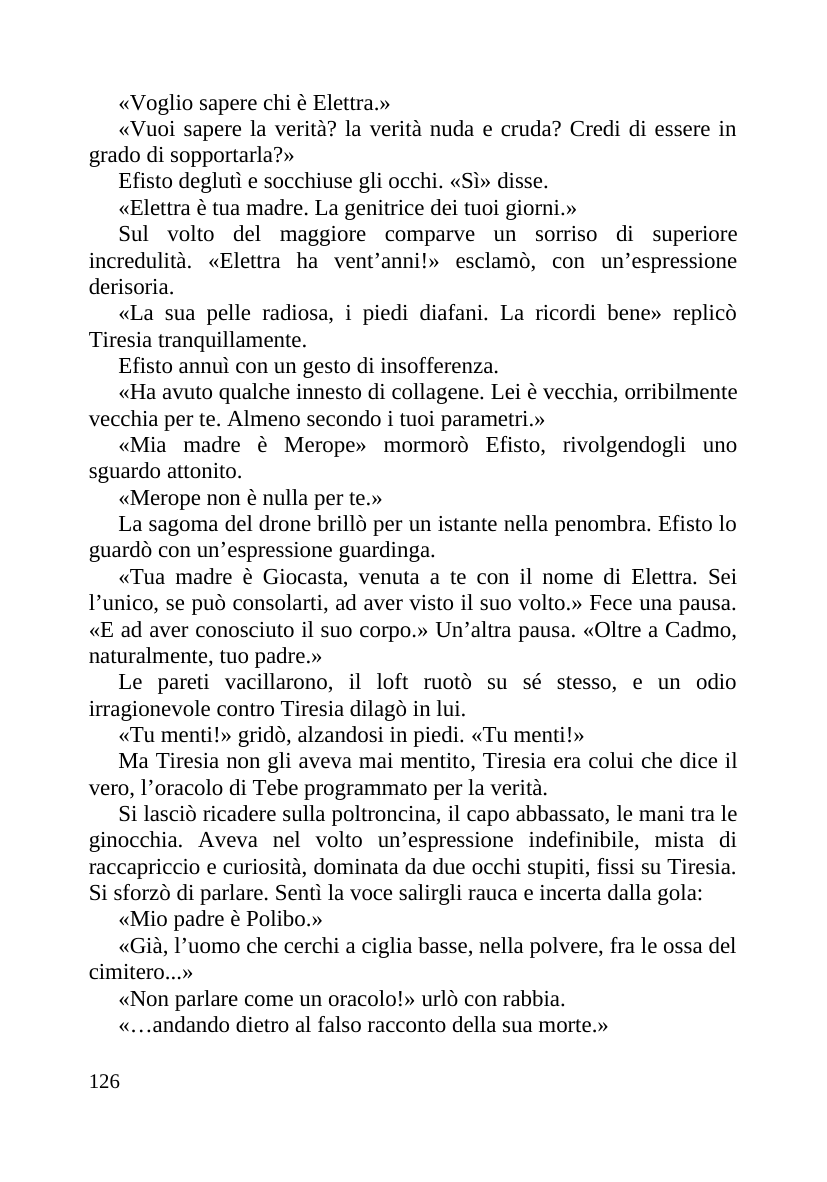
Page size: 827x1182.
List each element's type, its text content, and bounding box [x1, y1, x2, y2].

text «Mio padre è Polibo.» [88, 906, 738, 932]
text Sul volto del maggiore comparve un sorriso di superiore incredulità. «Elettra ha vent’anni!» esclamò, con un’espressione derisoria. [88, 220, 738, 299]
text «Ha avuto qualche innesto di collagene. Lei è vecchia, orribilmente vecchia per te. Almeno secondo i tuoi parametri.» [88, 378, 738, 431]
text «Tu menti!» gridò, alzandosi in piedi. «Tu menti!» [88, 721, 738, 747]
text La sagoma del drone brillò per un istante nella penombra. Efisto lo guardò con un’espressione guardinga. [88, 510, 738, 563]
text «Mia madre è Merope» mormorò Efisto, rivolgendogli uno sguardo attonito. [88, 431, 738, 484]
text Si lasciò ricadere sulla poltroncina, il capo abbassato, le mani tra le ginocchia. Aveva nel volto un’espressione indefinibile, mista di raccapriccio e curiosità, dominata da due occhi stupiti, fissi su Tiresia. Si sforzò di parlare. Sentì la voce salirgli rauca e incerta dalla gola: [88, 800, 738, 906]
text «Già, l’uomo che cerchi a ciglia basse, nella polvere, fra le ossa del cimitero...» [88, 932, 738, 984]
text «La sua pelle radiosa, i piedi diafani. La ricordi bene» replicò Tiresia tranquillamente. [88, 299, 738, 352]
text Efisto deglutì e socchiuse gli occhi. «Sì» disse. [88, 168, 738, 194]
text «Merope non è nulla per te.» [88, 484, 738, 510]
text Efisto annuì con un gesto di insofferenza. [88, 352, 738, 378]
text Le pareti vacillarono, il loft ruotò su sé stesso, e un odio irragionevole contro Tiresia dilagò in lui. [88, 668, 738, 721]
text «Non parlare come un oracolo!» urlò con rabbia. [88, 984, 738, 1011]
text «Elettra è tua madre. La genitrice dei tuoi giorni.» [88, 194, 738, 220]
text «Voglio sapere chi è Elettra.» [88, 88, 738, 115]
text «Tua madre è Giocasta, venuta a te con il nome di Elettra. Sei l’unico, se può consolarti, ad aver visto il suo volto.» Fece una pausa. «E ad aver conosciuto il suo corpo.» Un’altra pausa. «Oltre a Cadmo, naturalmente, tuo padre.» [88, 563, 738, 668]
text «Vuoi sapere la verità? la verità nuda e cruda? Credi di essere in grado di sopportarla?» [88, 115, 738, 168]
text «…andando dietro al falso racconto della sua morte.» [88, 1011, 738, 1037]
text Ma Tiresia non gli aveva mai mentito, Tiresia era colui che dice il vero, l’oracolo di Tebe programmato per la verità. [88, 747, 738, 800]
